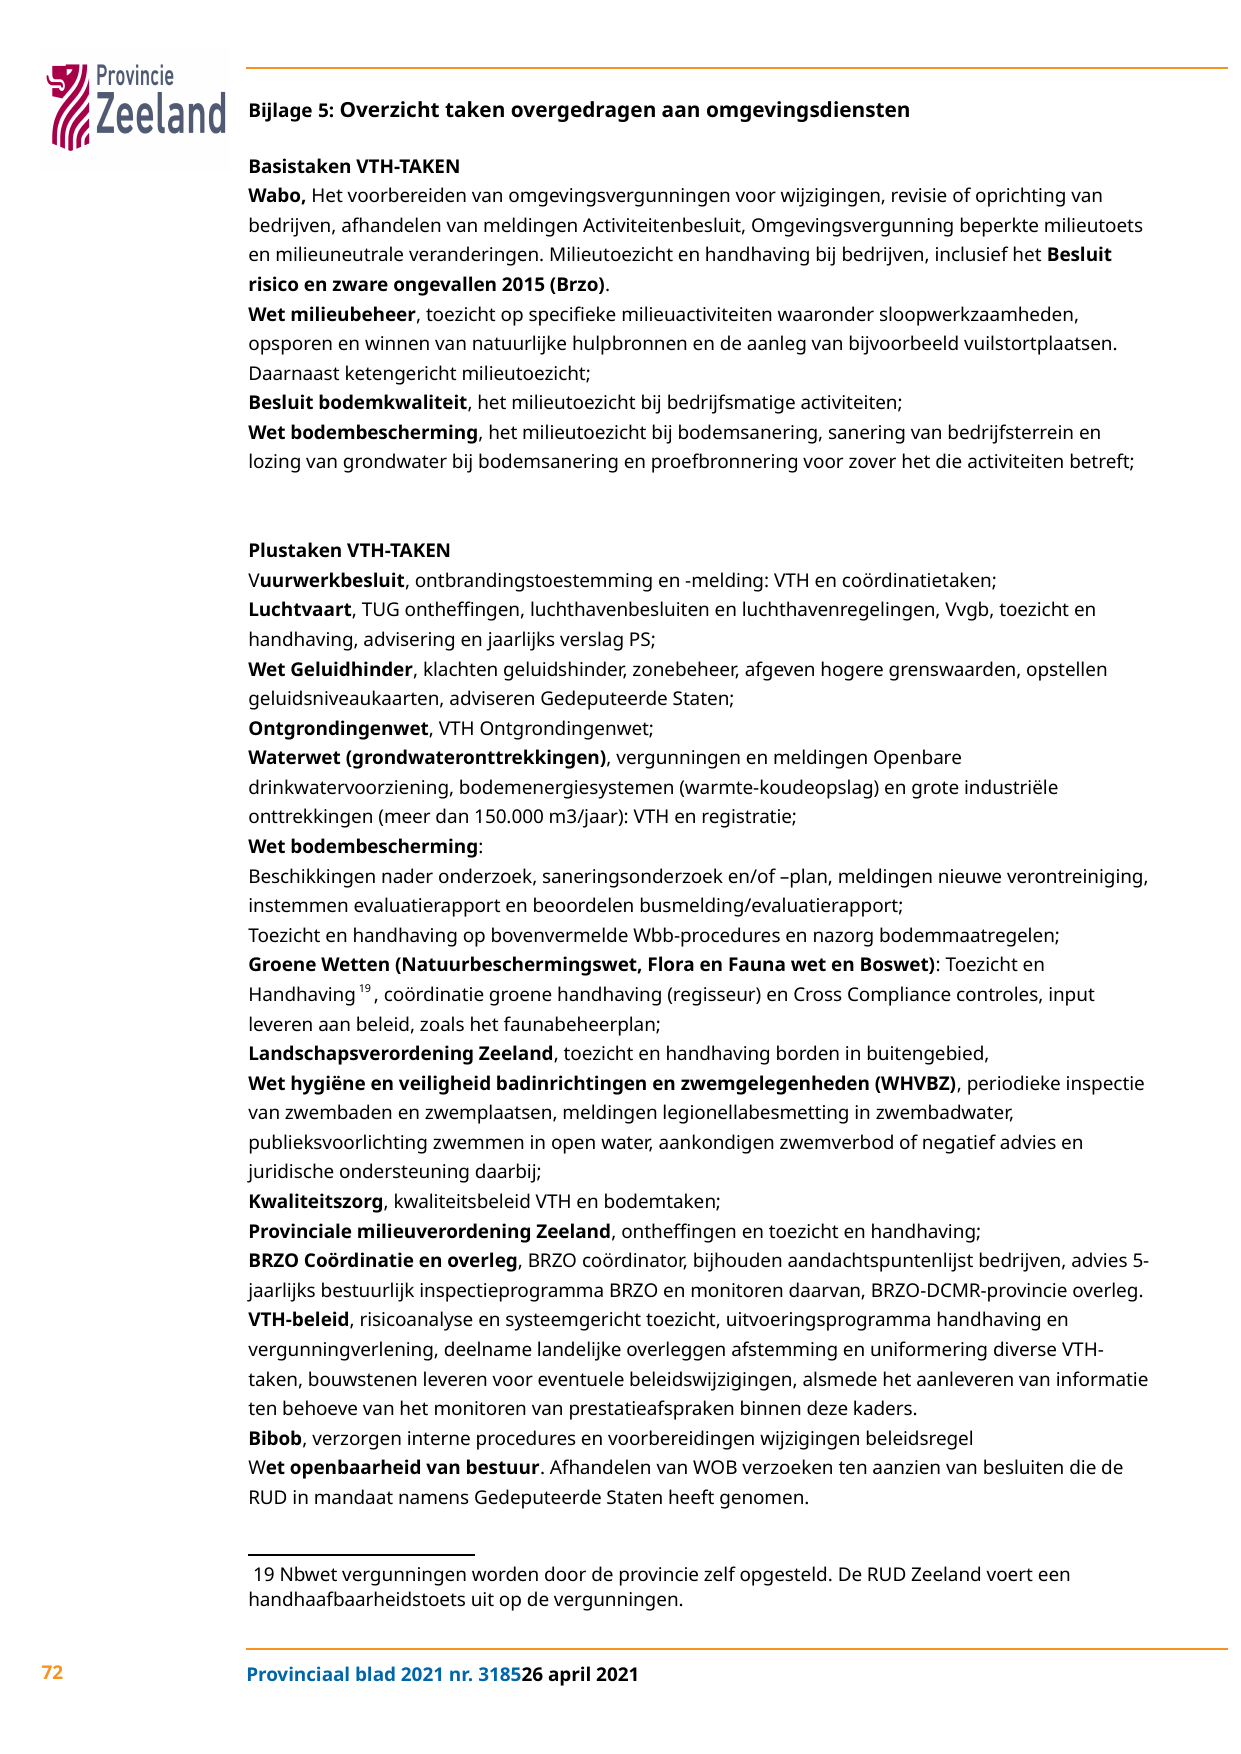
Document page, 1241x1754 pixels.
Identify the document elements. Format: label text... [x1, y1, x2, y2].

text Wet hygiëne en veiligheid badinrichtingen en zwemgelegenheden (WHVBZ), periodieke inspectie van zwembaden en zwemplaatsen, meldingen legionellabesmetting in zwembadwater, publieksvoorlichting zwemmen in open water, aankondigen zwemverbod of negatief advies en juridische ondersteuning daarbij; [248, 1070, 1152, 1184]
text Plustaken VTH-TAKEN [248, 537, 1152, 563]
picture [41, 47, 231, 172]
text Ontgrondingenwet, VTH Ontgrondingenwet; [248, 715, 1152, 741]
text Vuurwerkbesluit, ontbrandingstoestemming en -melding: VTH en coördinatietaken; [248, 567, 1152, 593]
text Nbwet vergunningen worden door de provincie zelf opgesteld. De RUD Zeeland voert een handhaafbaarheidstoets uit op de vergunningen. [248, 1561, 1152, 1612]
text Wet bodembescherming: [248, 833, 1152, 859]
text Groene Wetten (Natuurbeschermingswet, Flora en Fauna wet en Boswet): Toezicht en Handhaving, coördinatie groene handhaving (regisseur) en Cross Compliance controles, input leveren aan beleid, zoals het faunabeheerplan; [248, 952, 1152, 1037]
text Beschikkingen nader onderzoek, saneringsonderzoek en/of –plan, meldingen nieuwe verontreiniging, instemmen evaluatierapport en beoordelen busmelding/evaluatierapport; [248, 863, 1152, 918]
text Wet bodembescherming, het milieutoezicht bij bodemsanering, sanering van bedrijfsterrein en lozing van grondwater bij bodemsanering en proefbronnering voor zover het die activiteiten betreft; [248, 419, 1152, 474]
text Wet Geluidhinder, klachten geluidshinder, zonebeheer, afgeven hogere grenswaarden, opstellen geluidsniveaukaarten, adviseren Gedeputeerde Staten; [248, 656, 1152, 711]
text Wet openbaarheid van bestuur. Afhandelen van WOB verzoeken ten aanzien van besluiten die de RUD in mandaat namens Gedeputeerde Staten heeft genomen. [248, 1454, 1152, 1510]
text Toezicht en handhaving op bovenvermelde Wbb-procedures en nazorg bodemmaatregelen; [248, 922, 1152, 948]
text Provinciale milieuverordening Zeeland, ontheffingen en toezicht en handhaving; [248, 1218, 1152, 1244]
text Bibob, verzorgen interne procedures en voorbereidingen wijzigingen beleidsregel [248, 1425, 1152, 1451]
text Basistaken VTH-TAKEN [248, 153, 1152, 179]
text BRZO Coördinatie en overleg, BRZO coördinator, bijhouden aandachtspuntenlijst bedrijven, advies 5-jaarlijks bestuurlijk inspectieprogramma BRZO en monitoren daarvan, BRZO-DCMR-provincie overleg. [248, 1247, 1152, 1303]
text Wet milieubeheer, toezicht op specifieke milieuactiviteiten waaronder sloopwerkzaamheden, opsporen en winnen van natuurlijke hulpbronnen en de aanleg van bijvoorbeeld vuilstortplaatsen. Daarnaast ketengericht milieutoezicht; [248, 301, 1152, 386]
text Waterwet (grondwateronttrekkingen), vergunningen en meldingen Openbare drinkwatervoorziening, bodemenergiesystemen (warmte-koudeopslag) en grote industriële onttrekkingen (meer dan 150.000 m3/jaar): VTH en registratie; [248, 744, 1152, 829]
text Wabo, Het voorbereiden van omgevingsvergunningen voor wijzigingen, revisie of oprichting van bedrijven, afhandelen van meldingen Activiteitenbesluit, Omgevingsvergunning beperkte milieutoets en milieuneutrale veranderingen. Milieutoezicht en handhaving bij bedrijven, inclusief het Besluit risico en zware ongevallen 2015 (Brzo). [248, 182, 1152, 297]
text Luchtvaart, TUG ontheffingen, luchthavenbesluiten en luchthavenregelingen, Vvgb, toezicht en handhaving, advisering en jaarlijks verslag PS; [248, 597, 1152, 652]
text Besluit bodemkwaliteit, het milieutoezicht bij bedrijfsmatige activiteiten; [248, 389, 1152, 415]
text VTH-beleid, risicoanalyse en systeemgericht toezicht, uitvoeringsprogramma handhaving en vergunningverlening, deelname landelijke overleggen afstemming en uniformering diverse VTH-taken, bouwstenen leveren voor eventuele beleidswijzigingen, alsmede het aanleveren van informatie ten behoeve van het monitoren van prestatieafspraken binnen deze kaders. [248, 1307, 1152, 1421]
text Landschapsverordening Zeeland, toezicht en handhaving borden in buitengebied, [248, 1040, 1152, 1066]
text Kwaliteitszorg, kwaliteitsbeleid VTH en bodemtaken; [248, 1188, 1152, 1214]
text Bijlage 5: Overzicht taken overgedragen aan omgevingsdiensten [248, 95, 1152, 123]
